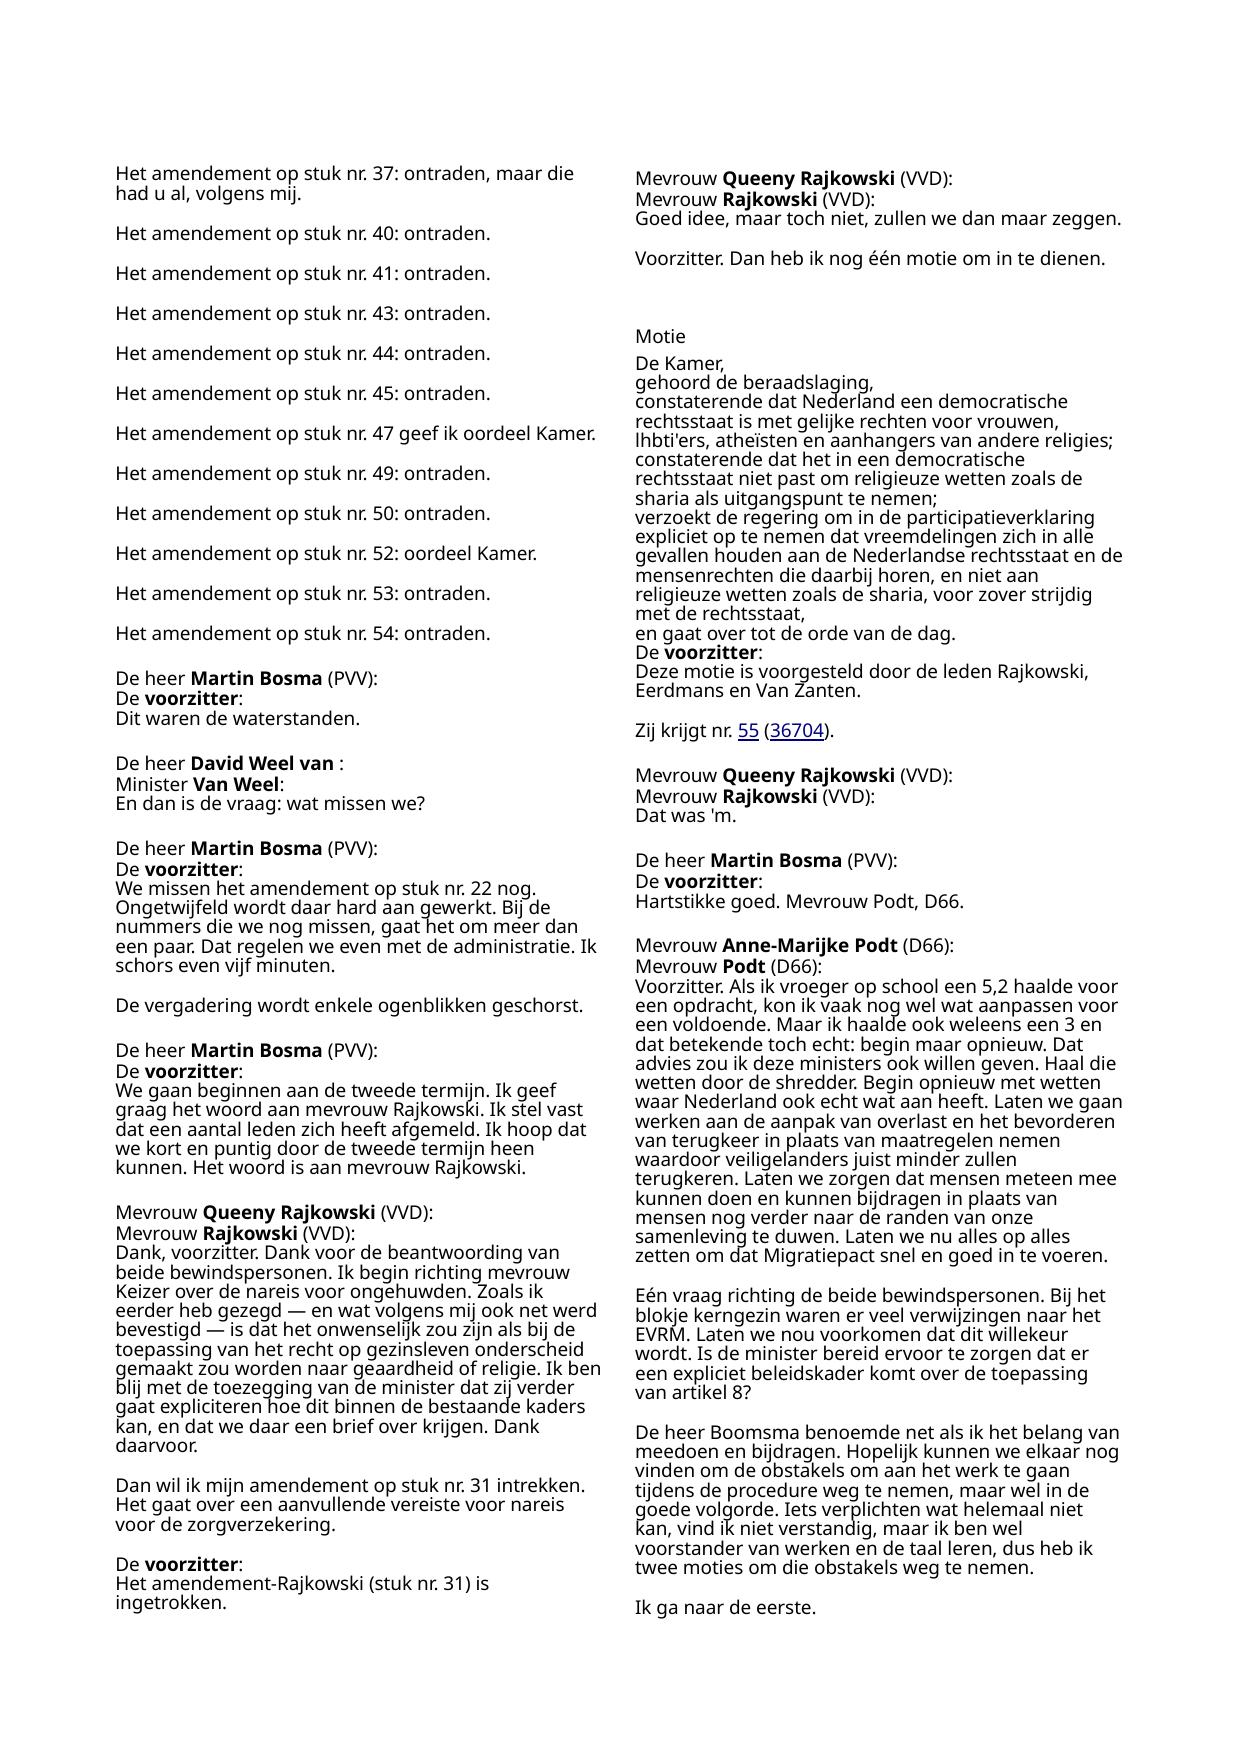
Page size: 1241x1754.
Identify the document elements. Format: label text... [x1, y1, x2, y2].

text We gaan beginnen aan de tweede termijn. Ik geef graag het woord aan mevrouw Rajkowski. Ik stel vast dat een aantal leden zich heeft afgemeld. Ik hoop dat we kort en puntig door de tweede termijn heen kunnen. Het woord is aan mevrouw Rajkowski. [115, 1082, 605, 1178]
text Dat was 'm. [635, 807, 1125, 827]
text De heer Martin Bosma (PVV): [115, 665, 605, 690]
text Het amendement-Rajkowski (stuk nr. 31) is ingetrokken. [115, 1575, 605, 1613]
text De voorzitter: [115, 690, 605, 710]
text We missen het amendement op stuk nr. 22 nog. Ongetwijfeld wordt daar hard aan gewerkt. Bij de nummers die we nog missen, gaat het om meer dan een paar. Dat regelen we even met de administratie. Ik schors even vijf minuten. [115, 880, 605, 976]
text De voorzitter: [635, 644, 1125, 663]
text verzoekt de regering om in de participatieverklaring expliciet op te nemen dat vreemdelingen zich in alle gevallen houden aan de Nederlandse rechtsstaat en de mensenrechten die daarbij horen, en niet aan religieuze wetten zoals de sharia, voor zover strijdig met de rechtsstaat, [635, 509, 1125, 624]
text Eén vraag richting de beide bewindspersonen. Bij het blokje kerngezin waren er veel verwijzingen naar het EVRM. Laten we nou voorkomen dat dit willekeur wordt. Is de minister bereid ervoor te zorgen dat er een expliciet beleidskader komt over de toepassing van artikel 8? [635, 1287, 1125, 1403]
text constaterende dat Nederland een democratische rechtsstaat is met gelijke rechten voor vrouwen, lhbti'ers, atheïsten en aanhangers van andere religies; [635, 393, 1125, 451]
text De voorzitter: [115, 1063, 605, 1082]
text De heer Martin Bosma (PVV): [115, 1037, 605, 1063]
text Mevrouw Podt (D66): [635, 958, 1125, 978]
text Dank, voorzitter. Dank voor de beantwoording van beide bewindspersonen. Ik begin richting mevrouw Keizer over de nareis voor ongehuwden. Zoals ik eerder heb gezegd — en wat volgens mij ook net werd bevestigd — is dat het onwenselijk zou zijn als bij de toepassing van het recht op gezinsleven onderscheid gemaakt zou worden naar geaardheid of religie. Ik ben blij met de toezegging van de minister dat zij verder gaat expliciteren hoe dit binnen de bestaande kaders kan, en dat we daar een brief over krijgen. Dank daarvoor. [115, 1244, 605, 1456]
text Dit waren de waterstanden. [115, 710, 605, 729]
text Deze motie is voorgesteld door de leden Rajkowski, Eerdmans en Van Zanten. [635, 663, 1125, 702]
text De heer Martin Bosma (PVV): [635, 848, 1125, 873]
text Mevrouw Queeny Rajkowski (VVD): [635, 165, 1125, 191]
text De heer David Weel van : [115, 750, 605, 776]
text De heer Boomsma benoemde net als ik het belang van meedoen en bijdragen. Hopelijk kunnen we elkaar nog vinden om de obstakels om aan het werk te gaan tijdens de procedure weg te nemen, maar wel in de goede volgorde. Iets verplichten wat helemaal niet kan, vind ik niet verstandig, maar ik ben wel voorstander van werken en de taal leren, dus heb ik twee moties om die obstakels weg te nemen. [635, 1424, 1125, 1578]
text Dan wil ik mijn amendement op stuk nr. 31 intrekken. Het gaat over een aanvullende vereiste voor nareis voor de zorgverzekering. [115, 1477, 605, 1535]
text Ik ga naar de eerste. [635, 1599, 1125, 1618]
text Minister Van Weel: [115, 776, 605, 795]
text Voorzitter. Als ik vroeger op school een 5,2 haalde voor een opdracht, kon ik vaak nog wel wat aanpassen voor een voldoende. Maar ik haalde ook weleens een 3 en dat betekende toch echt: begin maar opnieuw. Dat advies zou ik deze ministers ook willen geven. Haal die wetten door de shredder. Begin opnieuw met wetten waar Nederland ook echt wat aan heeft. Laten we gaan werken aan de aanpak van overlast en het bevorderen van terugkeer in plaats van maatregelen nemen waardoor veiligelanders juist minder zullen terugkeren. Laten we zorgen dat mensen meteen mee kunnen doen en kunnen bijdragen in plaats van mensen nog verder naar de randen van onze samenleving te duwen. Laten we nu alles op alles zetten om dat Migratiepact snel en goed in te voeren. [635, 978, 1125, 1267]
text Mevrouw Rajkowski (VVD): [635, 191, 1125, 210]
text Zij krijgt nr. 55 (36704). [635, 722, 1125, 742]
text Mevrouw Anne-Marijke Podt (D66): [635, 933, 1125, 958]
text De heer Martin Bosma (PVV): [115, 835, 605, 861]
text Het amendement op stuk nr. 52: oordeel Kamer. [115, 544, 605, 564]
text Goed idee, maar toch niet, zullen we dan maar zeggen. [635, 210, 1125, 230]
text gehoord de beraadslaging, [635, 374, 1125, 393]
text Het amendement op stuk nr. 47 geef ik oordeel Kamer. [115, 424, 605, 444]
text De vergadering wordt enkele ogenblikken geschorst. [115, 997, 605, 1016]
text Het amendement op stuk nr. 54: ontraden. [115, 624, 605, 644]
text Het amendement op stuk nr. 43: ontraden. [115, 304, 605, 324]
text en gaat over tot de orde van de dag. [635, 624, 1125, 644]
text Voorzitter. Dan heb ik nog één motie om in te dienen. [635, 250, 1125, 270]
text Mevrouw Queeny Rajkowski (VVD): [635, 762, 1125, 788]
text Het amendement op stuk nr. 41: ontraden. [115, 264, 605, 284]
text De voorzitter: [635, 873, 1125, 893]
text De voorzitter: [115, 1556, 605, 1575]
text Het amendement op stuk nr. 50: ontraden. [115, 504, 605, 524]
text Het amendement op stuk nr. 40: ontraden. [115, 224, 605, 244]
text constaterende dat het in een democratische rechtsstaat niet past om religieuze wetten zoals de sharia als uitgangspunt te nemen; [635, 451, 1125, 509]
text En dan is de vraag: wat missen we? [115, 795, 605, 814]
text Mevrouw Rajkowski (VVD): [635, 788, 1125, 807]
text Hartstikke goed. Mevrouw Podt, D66. [635, 893, 1125, 912]
text Het amendement op stuk nr. 44: ontraden. [115, 344, 605, 364]
text De voorzitter: [115, 861, 605, 880]
text Motie [635, 323, 1125, 349]
text Het amendement op stuk nr. 37: ontraden, maar die had u al, volgens mij. [115, 165, 605, 204]
text Het amendement op stuk nr. 45: ontraden. [115, 384, 605, 404]
text Het amendement op stuk nr. 53: ontraden. [115, 584, 605, 604]
text De Kamer, [635, 355, 1125, 374]
text Het amendement op stuk nr. 49: ontraden. [115, 464, 605, 484]
text Mevrouw Rajkowski (VVD): [115, 1225, 605, 1244]
text Mevrouw Queeny Rajkowski (VVD): [115, 1199, 605, 1225]
